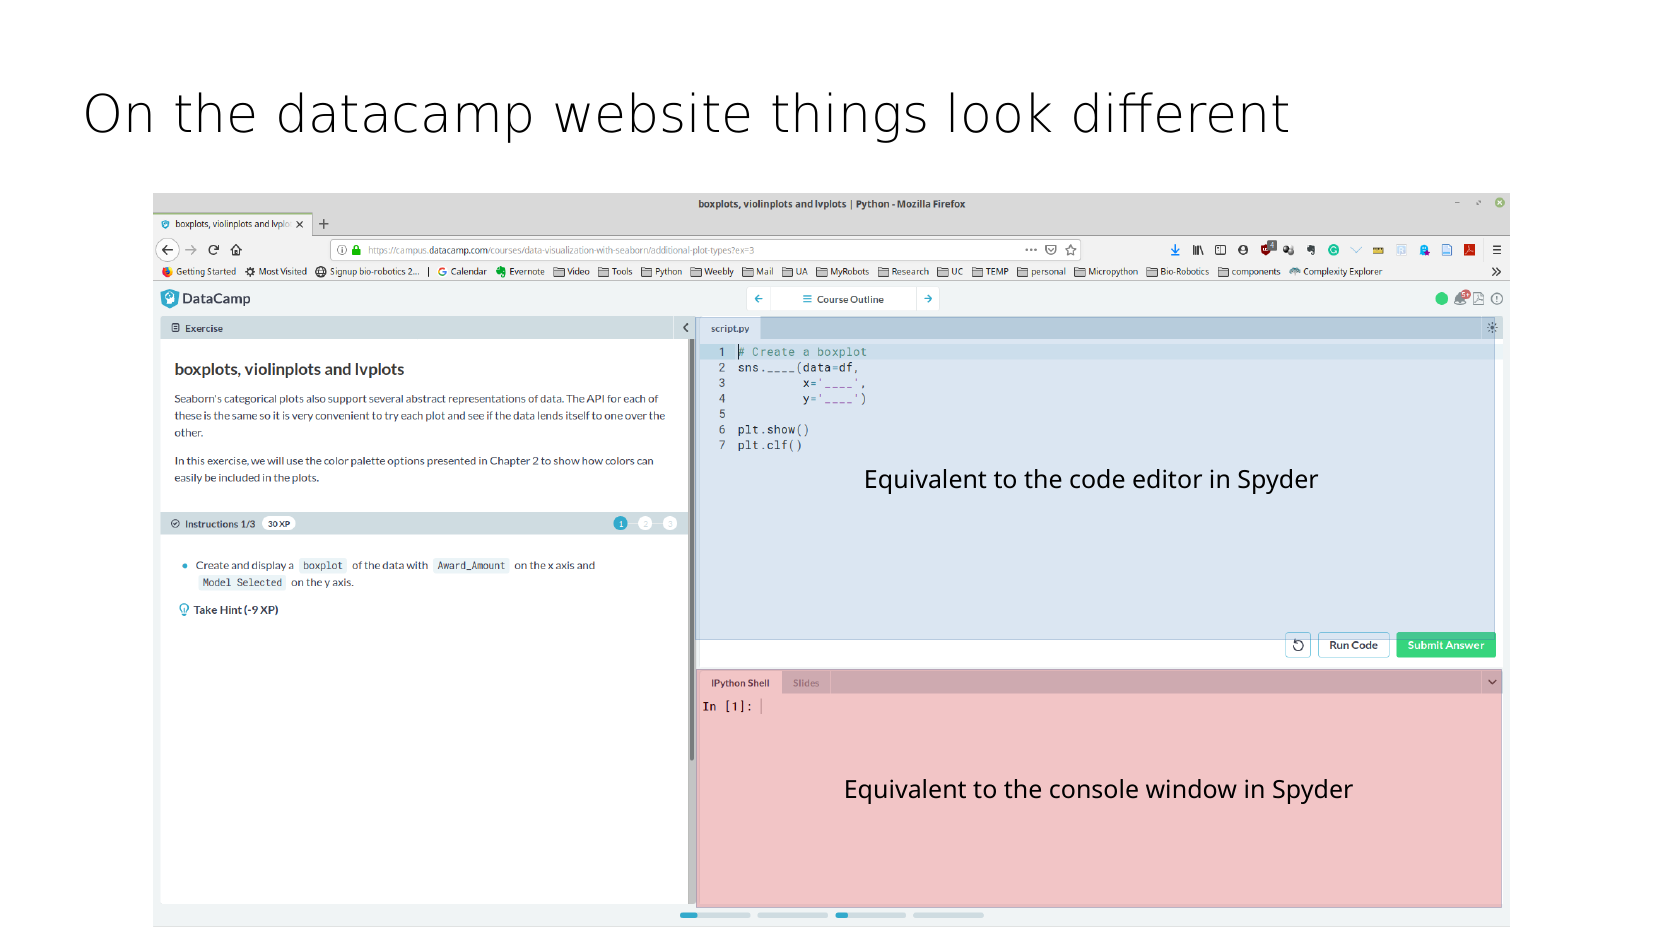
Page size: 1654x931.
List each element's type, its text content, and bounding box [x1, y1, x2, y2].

text_box Equivalent to the console window in Spyder [696, 669, 1502, 908]
title On the datacamp website things look different [82, 37, 1571, 193]
text_box Equivalent to the code editor in Spyder [695, 317, 1495, 640]
picture [153, 193, 1510, 927]
